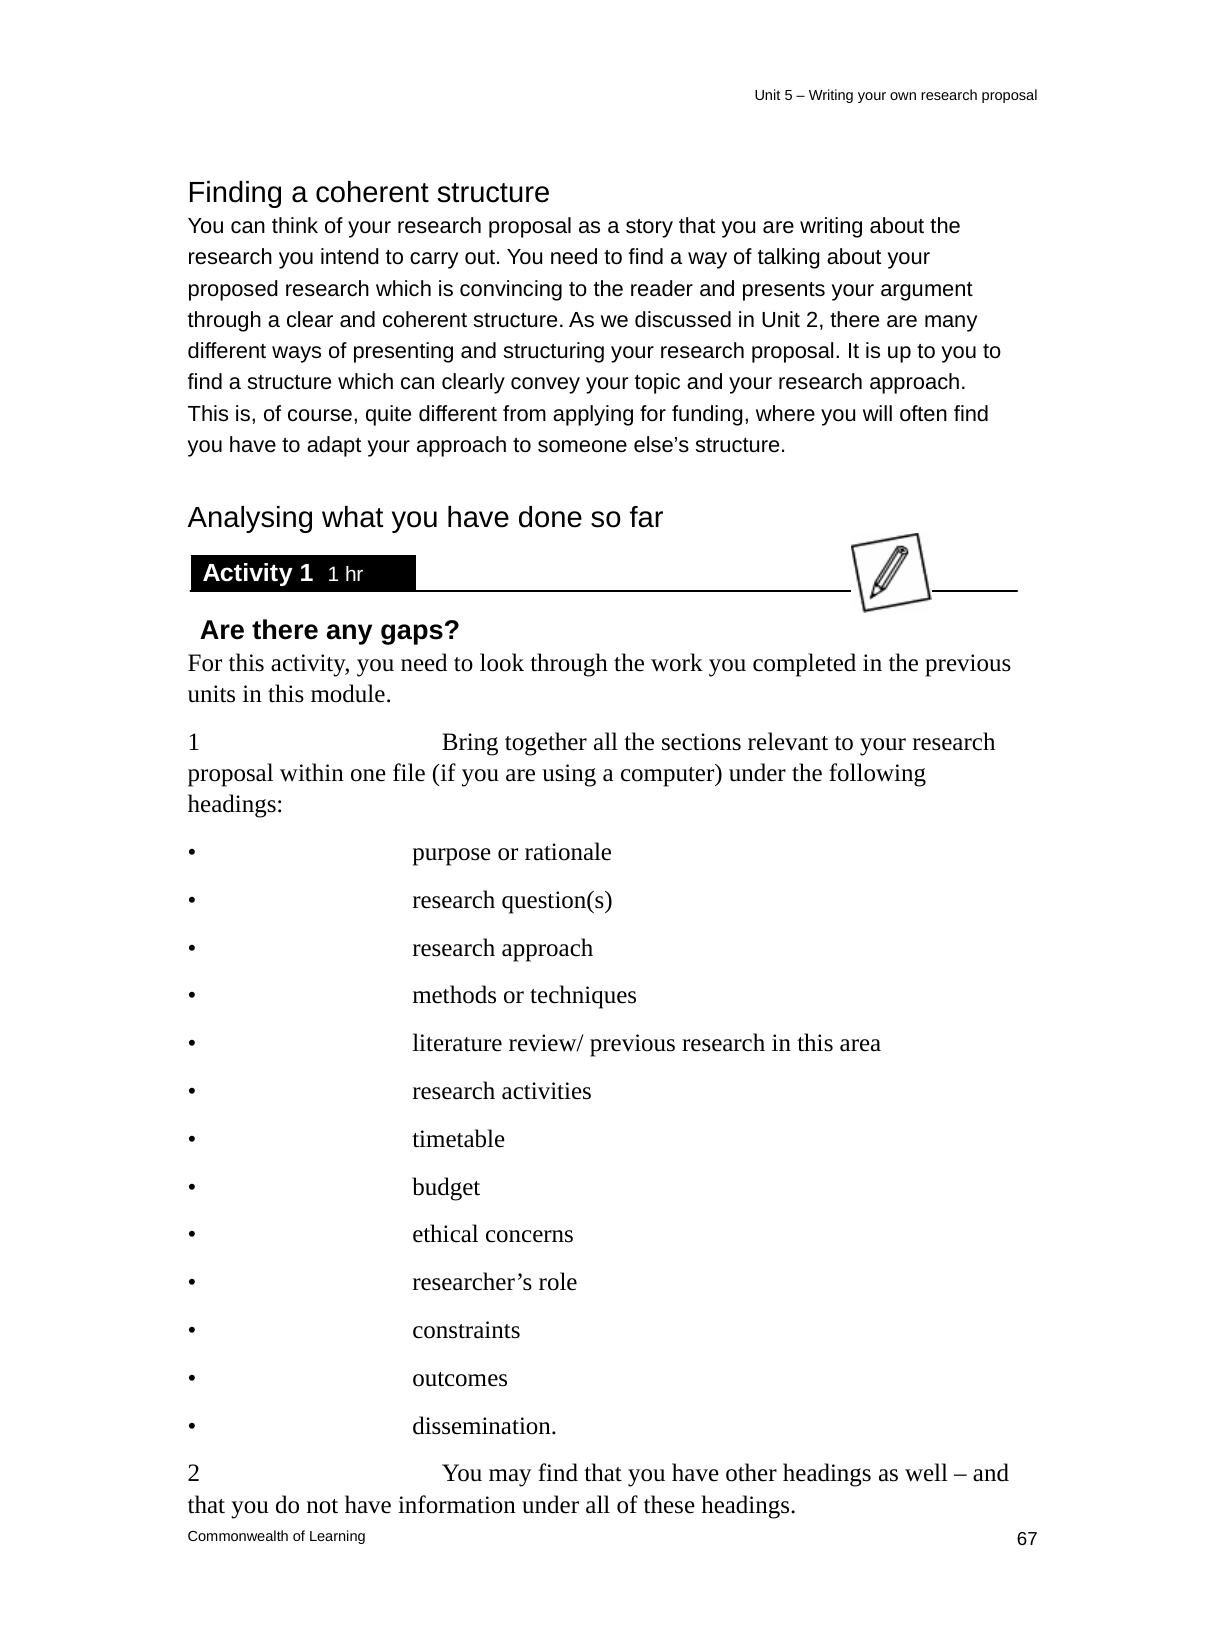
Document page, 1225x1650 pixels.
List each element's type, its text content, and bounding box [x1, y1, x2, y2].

text Finding a coherent structure [187, 175, 1012, 208]
text • researcher’s role [187, 1266, 1012, 1297]
text • outcomes [187, 1361, 1012, 1392]
text • timetable [187, 1122, 1012, 1153]
text Are there any gaps? [199, 615, 1012, 646]
text • literature review/ previous research in this area [187, 1027, 1012, 1058]
text • ethical concerns [187, 1218, 1012, 1249]
text You can think of your research proposal as a story that you are writing about the research you intend to carry out. You need to find a way of talking about your proposed research which is convincing to the reader and presents your argument through a clear and coherent structure. As we discussed in Unit 2, there are many different ways of presenting and structuring your research proposal. It is up to you to find a structure which can clearly convey your topic and your research approach. This is, of course, quite different from applying for funding, where you will often find you have to adapt your approach to someone else’s structure. [187, 208, 1012, 458]
text • methods or techniques [187, 979, 1012, 1010]
text • dissemination. [187, 1409, 1012, 1440]
text • budget [187, 1170, 1012, 1201]
text • research question(s) [187, 883, 1012, 914]
text Analysing what you have done so far [187, 500, 1012, 534]
text • purpose or rationale [187, 835, 1012, 867]
text • research activities [187, 1074, 1012, 1106]
text For this activity, you need to look through the work you completed in the previous units in this module. [187, 646, 1012, 708]
text • research approach [187, 931, 1012, 962]
text • constraints [187, 1313, 1012, 1345]
text 1 Bring together all the sections relevant to your research proposal within one file (if you are using a computer) under the following headings: [187, 725, 1012, 819]
text 2 You may find that you have other headings as well – and that you do not have information under all of these headings. [187, 1457, 1012, 1519]
